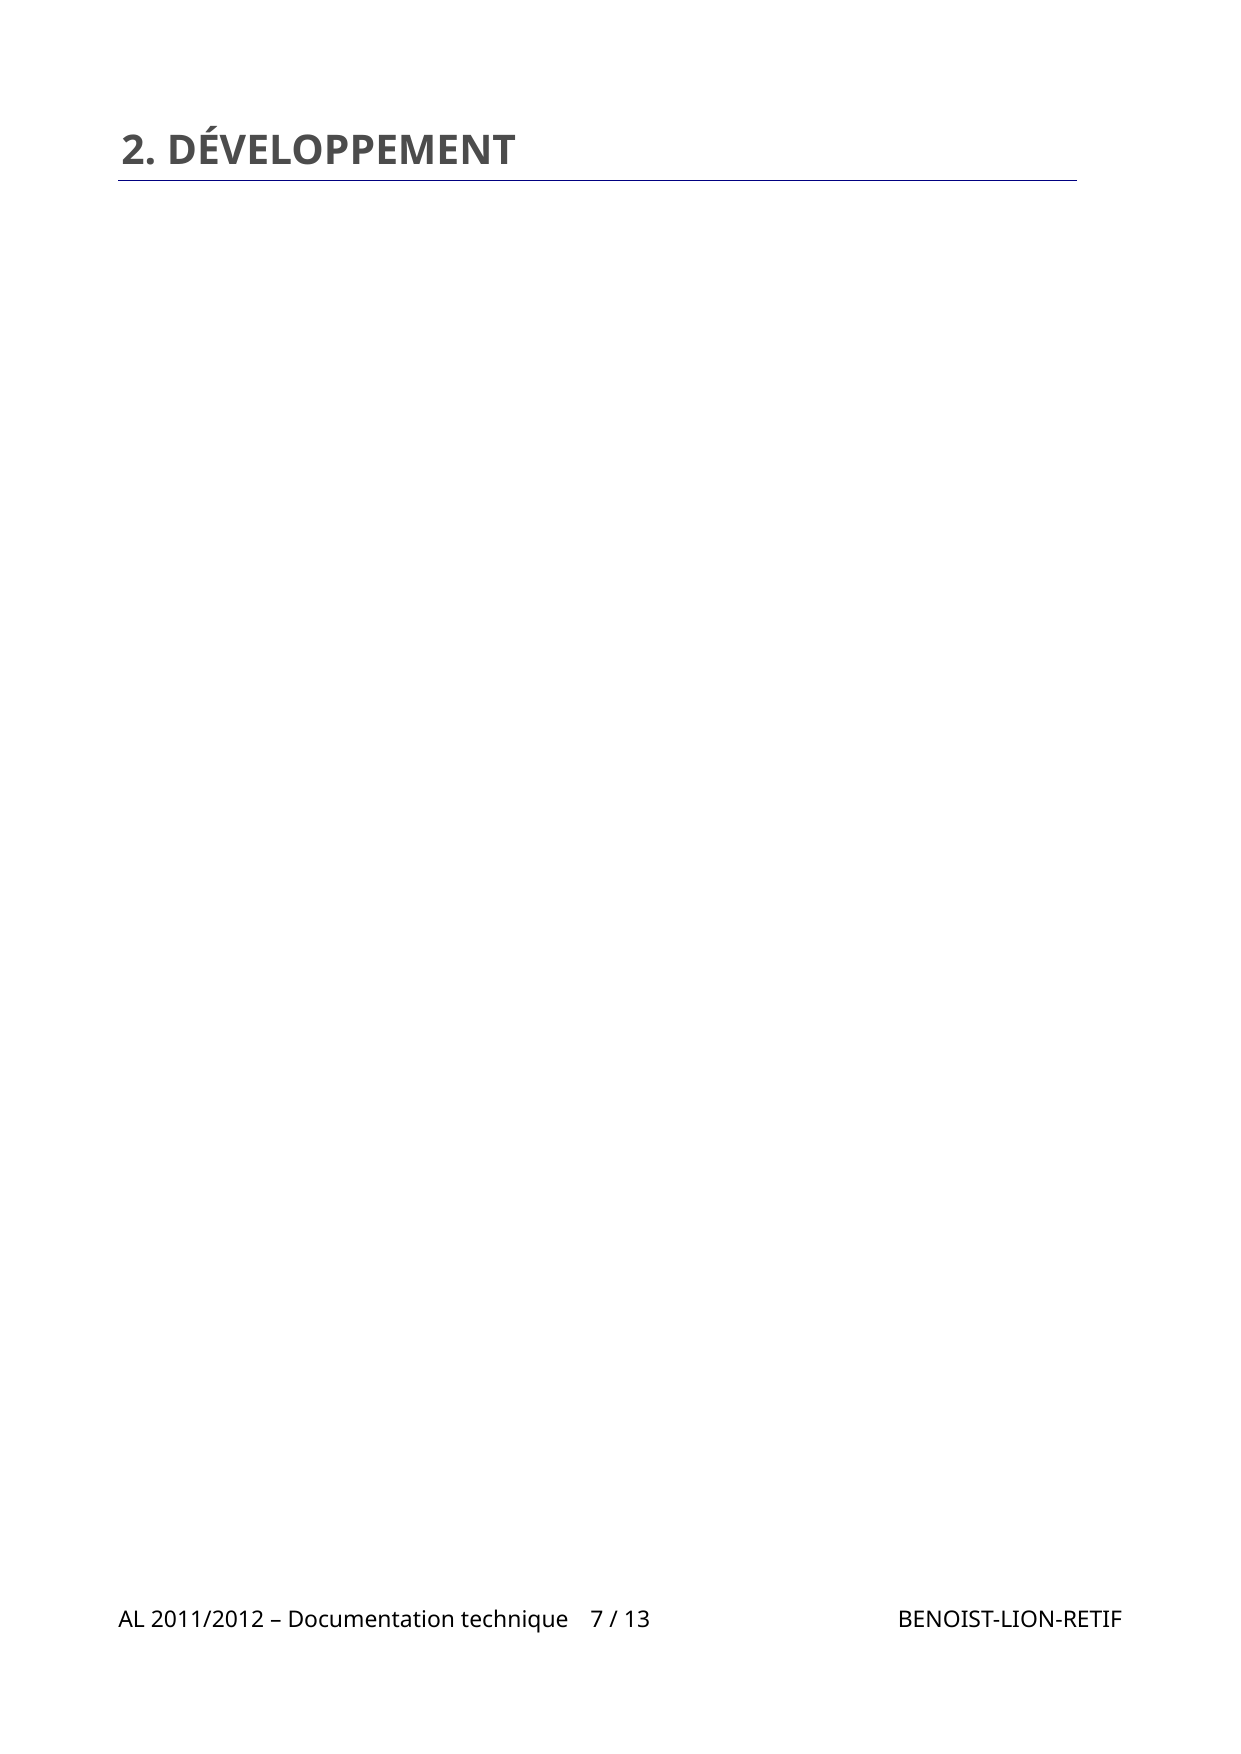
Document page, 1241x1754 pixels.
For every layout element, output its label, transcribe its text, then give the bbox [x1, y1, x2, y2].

subtitle 2. Développement [118, 118, 1077, 180]
